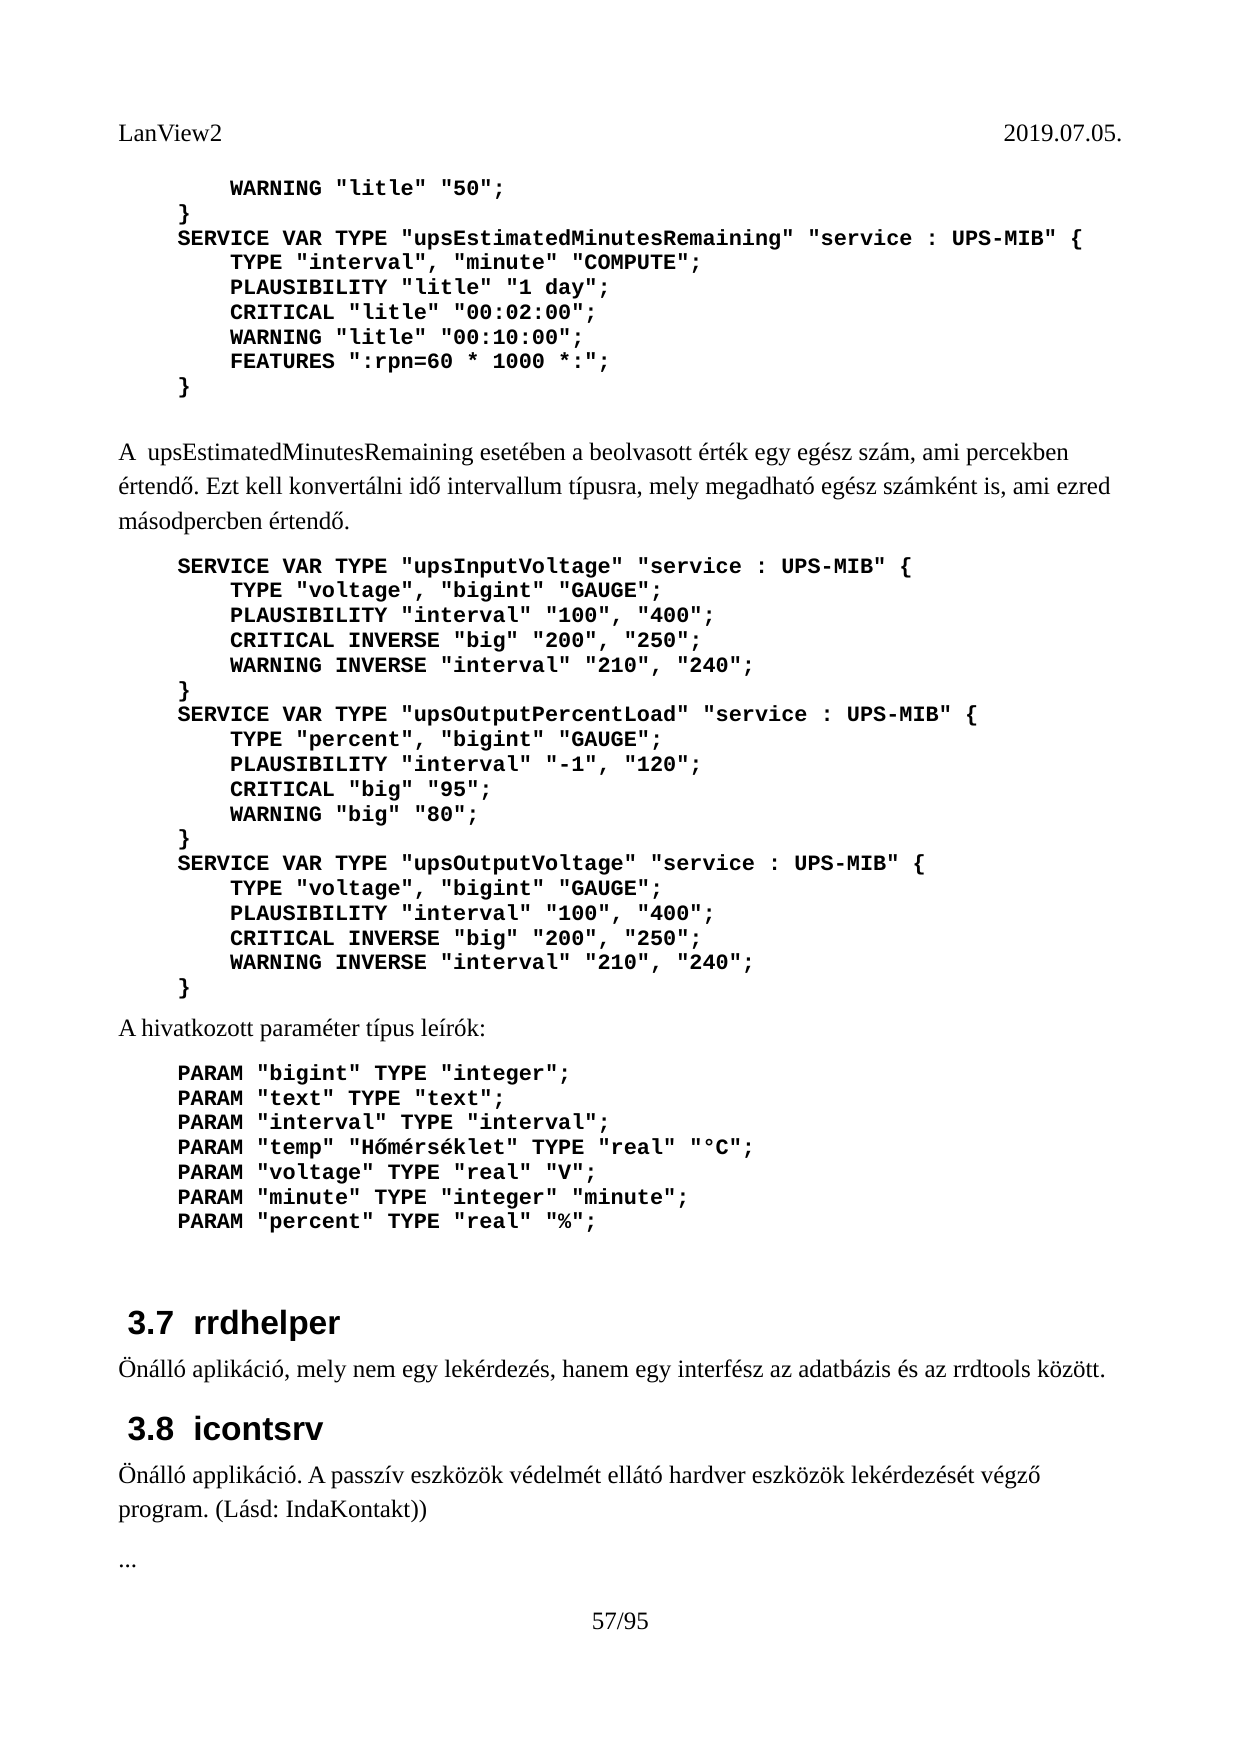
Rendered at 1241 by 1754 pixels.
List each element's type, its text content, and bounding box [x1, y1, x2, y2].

text PARAM "text" TYPE "text"; [177, 1087, 1122, 1111]
text PARAM "interval" TYPE "interval"; [177, 1111, 1122, 1136]
text SERVICE VAR TYPE "upsInputVoltage" "service : UPS-MIB" { TYPE "voltage", "bigint" "GAUGE"; PLAUSIBILITY "interval" "100", "400"; CRITICAL INVERSE "big" "200", "250"; WARNING INVERSE "interval" "210", "240"; } SERVICE VAR TYPE "upsOutputPercentLoad" "service : UPS-MIB" { TYPE "percent", "bigint" "GAUGE"; PLAUSIBILITY "interval" "-1", "120"; CRITICAL "big" "95"; WARNING "big" "80"; } SERVICE VAR TYPE "upsOutputVoltage" "service : UPS-MIB" { TYPE "voltage", "bigint" "GAUGE"; PLAUSIBILITY "interval" "100", "400"; CRITICAL INVERSE "big" "200", "250"; WARNING INVERSE "interval" "210", "240"; } [177, 555, 1122, 1001]
text PARAM "temp" "Hőmérséklet" TYPE "real" "°C"; [177, 1136, 1122, 1161]
text PARAM "minute" TYPE "integer" "minute"; [177, 1186, 1122, 1211]
text PARAM "percent" TYPE "real" "%"; [177, 1211, 1122, 1235]
text Önálló aplikáció, mely nem egy lekérdezés, hanem egy interfész az adatbázis és az rrdtools között. [118, 1354, 1122, 1382]
text A upsEstimatedMinutesRemaining esetében a beolvasott érték egy egész szám, ami percekben értendő. Ezt kell konvertálni idő intervallum típusra, mely megadható egész számként is, ami ezred másodpercben értendő. [118, 437, 1122, 534]
text PARAM "bigint" TYPE "integer"; [177, 1062, 1122, 1087]
text A hivatkozott paraméter típus leírók: [118, 1013, 1122, 1042]
text PARAM "voltage" TYPE "real" "V"; [177, 1161, 1122, 1186]
subtitle rrdhelper [118, 1302, 1122, 1341]
text Önálló applikáció. A passzív eszközök védelmét ellátó hardver eszközök lekérdezését végző program. (Lásd: IndaKontakt)) [118, 1460, 1122, 1523]
subtitle icontsrv [118, 1409, 1122, 1448]
text WARNING "litle" "50"; } SERVICE VAR TYPE "upsEstimatedMinutesRemaining" "service : UPS-MIB" { TYPE "interval", "minute" "COMPUTE"; PLAUSIBILITY "litle" "1 day"; CRITICAL "litle" "00:02:00"; WARNING "litle" "00:10:00"; FEATURES ":rpn=60 * 1000 *:"; } [177, 177, 1122, 400]
text ... [118, 1544, 1122, 1572]
